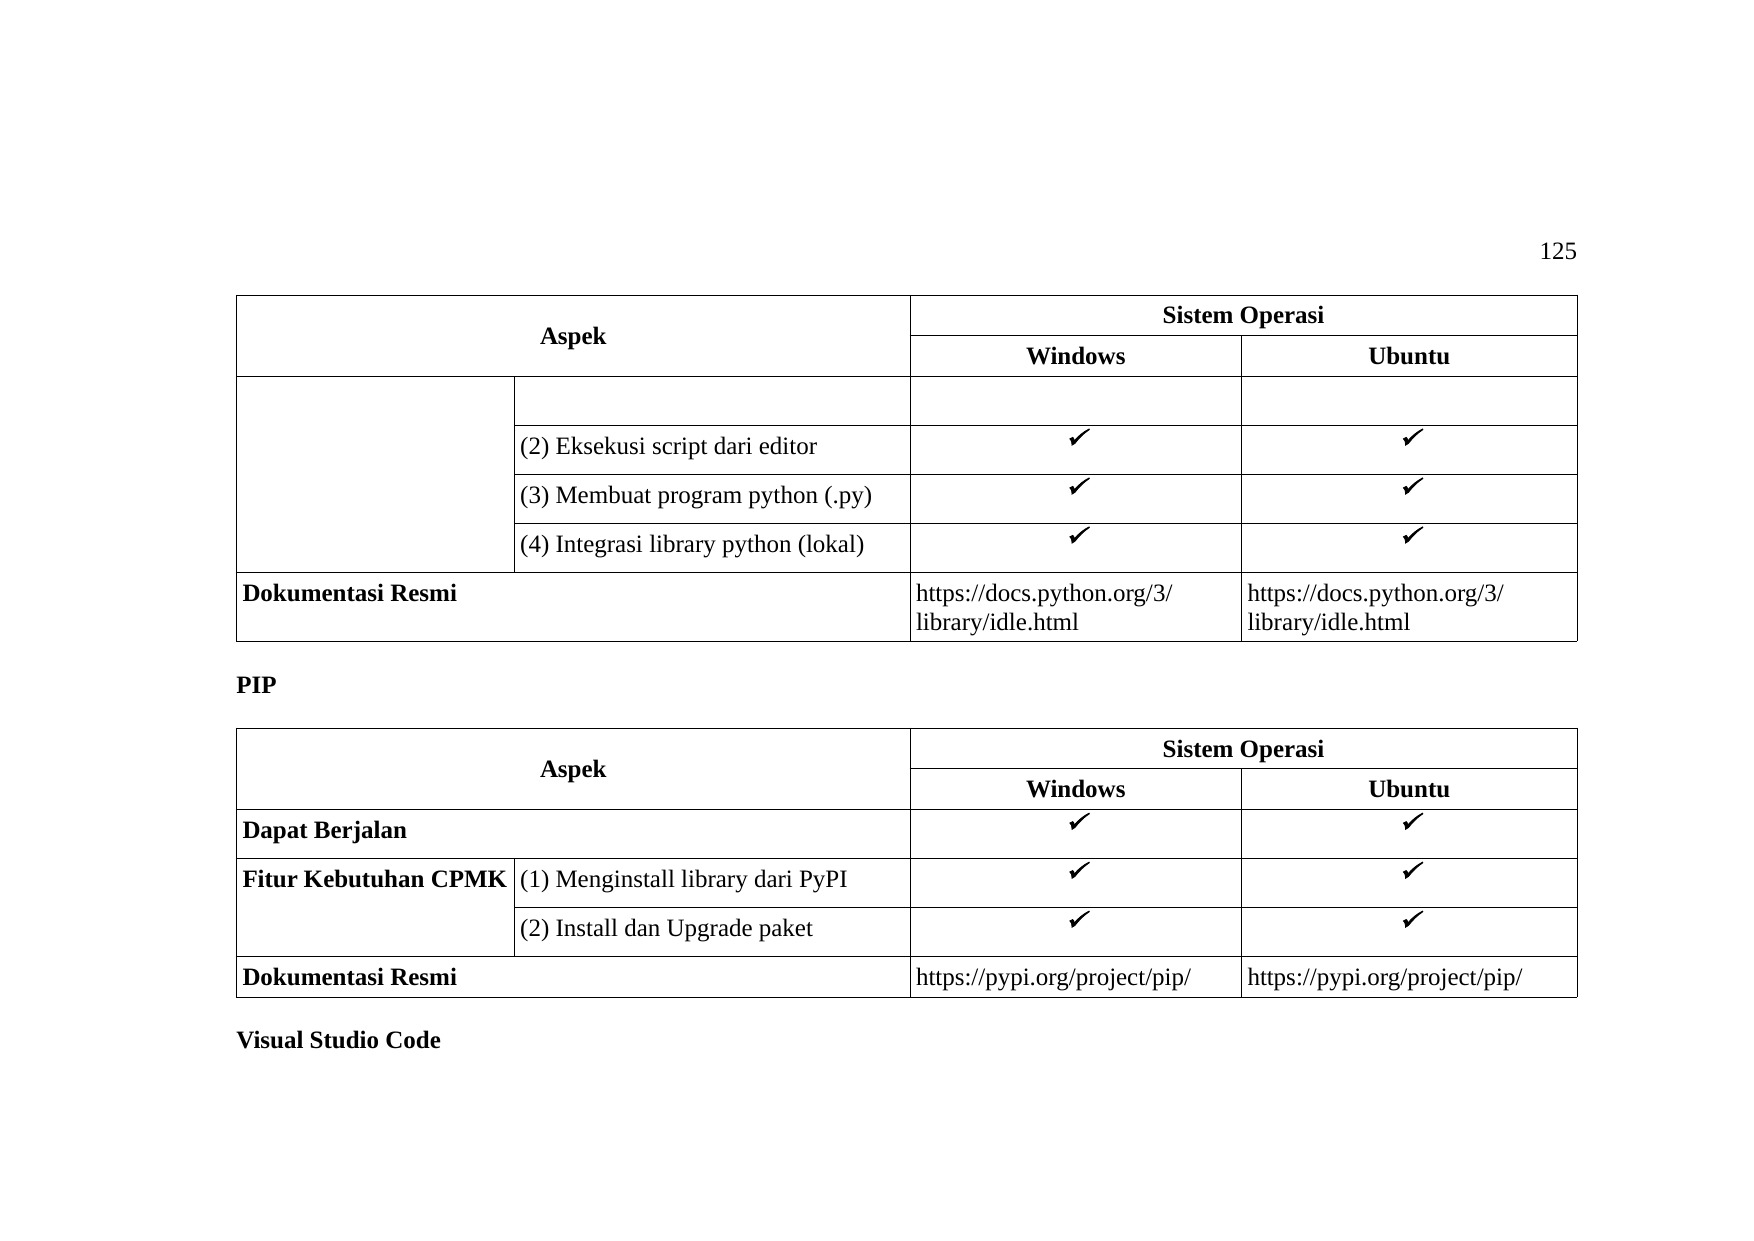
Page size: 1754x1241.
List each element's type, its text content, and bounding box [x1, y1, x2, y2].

table_cell https://pypi.org/project/pip/ [1242, 957, 1577, 997]
text Visual Studio Code [236, 1026, 1577, 1054]
table_cell https://pypi.org/project/pip/ [911, 957, 1241, 997]
table_cell ü [1242, 524, 1577, 572]
table_cell [237, 377, 514, 572]
table_header Sistem Operasi [911, 729, 1577, 768]
table_cell Ubuntu [1242, 336, 1577, 376]
table_cell [1242, 377, 1577, 425]
table_cell ü [1242, 859, 1577, 907]
table_cell [911, 377, 1241, 425]
table_cell ü [1242, 908, 1577, 956]
table_cell Integrasi library python (lokal) [515, 524, 910, 572]
table_cell Membuat program python (.py) [515, 475, 910, 523]
table_cell https://docs.python.org/3/library/idle.html [1242, 573, 1577, 641]
table_cell Dokumentasi Resmi [237, 573, 910, 641]
table_cell [515, 377, 910, 425]
table_cell https://docs.python.org/3/library/idle.html [911, 573, 1241, 641]
table_cell Dokumentasi Resmi [237, 957, 910, 997]
table_header Aspek [237, 729, 910, 809]
table_cell Eksekusi script dari editor [515, 426, 910, 474]
text PIP [236, 670, 1577, 699]
table_cell Dapat Berjalan [237, 810, 910, 858]
table_cell ü [911, 426, 1241, 474]
table_cell ü [911, 810, 1241, 858]
table_cell ü [911, 475, 1241, 523]
table_cell ü [911, 859, 1241, 907]
table_cell Fitur Kebutuhan CPMK [237, 859, 514, 956]
table_cell Menginstall library dari PyPI [515, 859, 910, 907]
table_cell ü [1242, 426, 1577, 474]
table_cell ü [1242, 810, 1577, 858]
table_cell Windows [911, 769, 1241, 809]
table_cell ü [1242, 475, 1577, 523]
table_cell Ubuntu [1242, 769, 1577, 809]
table_cell ü [911, 908, 1241, 956]
table_cell Install dan Upgrade paket [515, 908, 910, 956]
table_header Aspek [237, 296, 910, 376]
table_header Sistem Operasi [911, 296, 1577, 335]
table_cell Windows [911, 336, 1241, 376]
table_cell ü [911, 524, 1241, 572]
